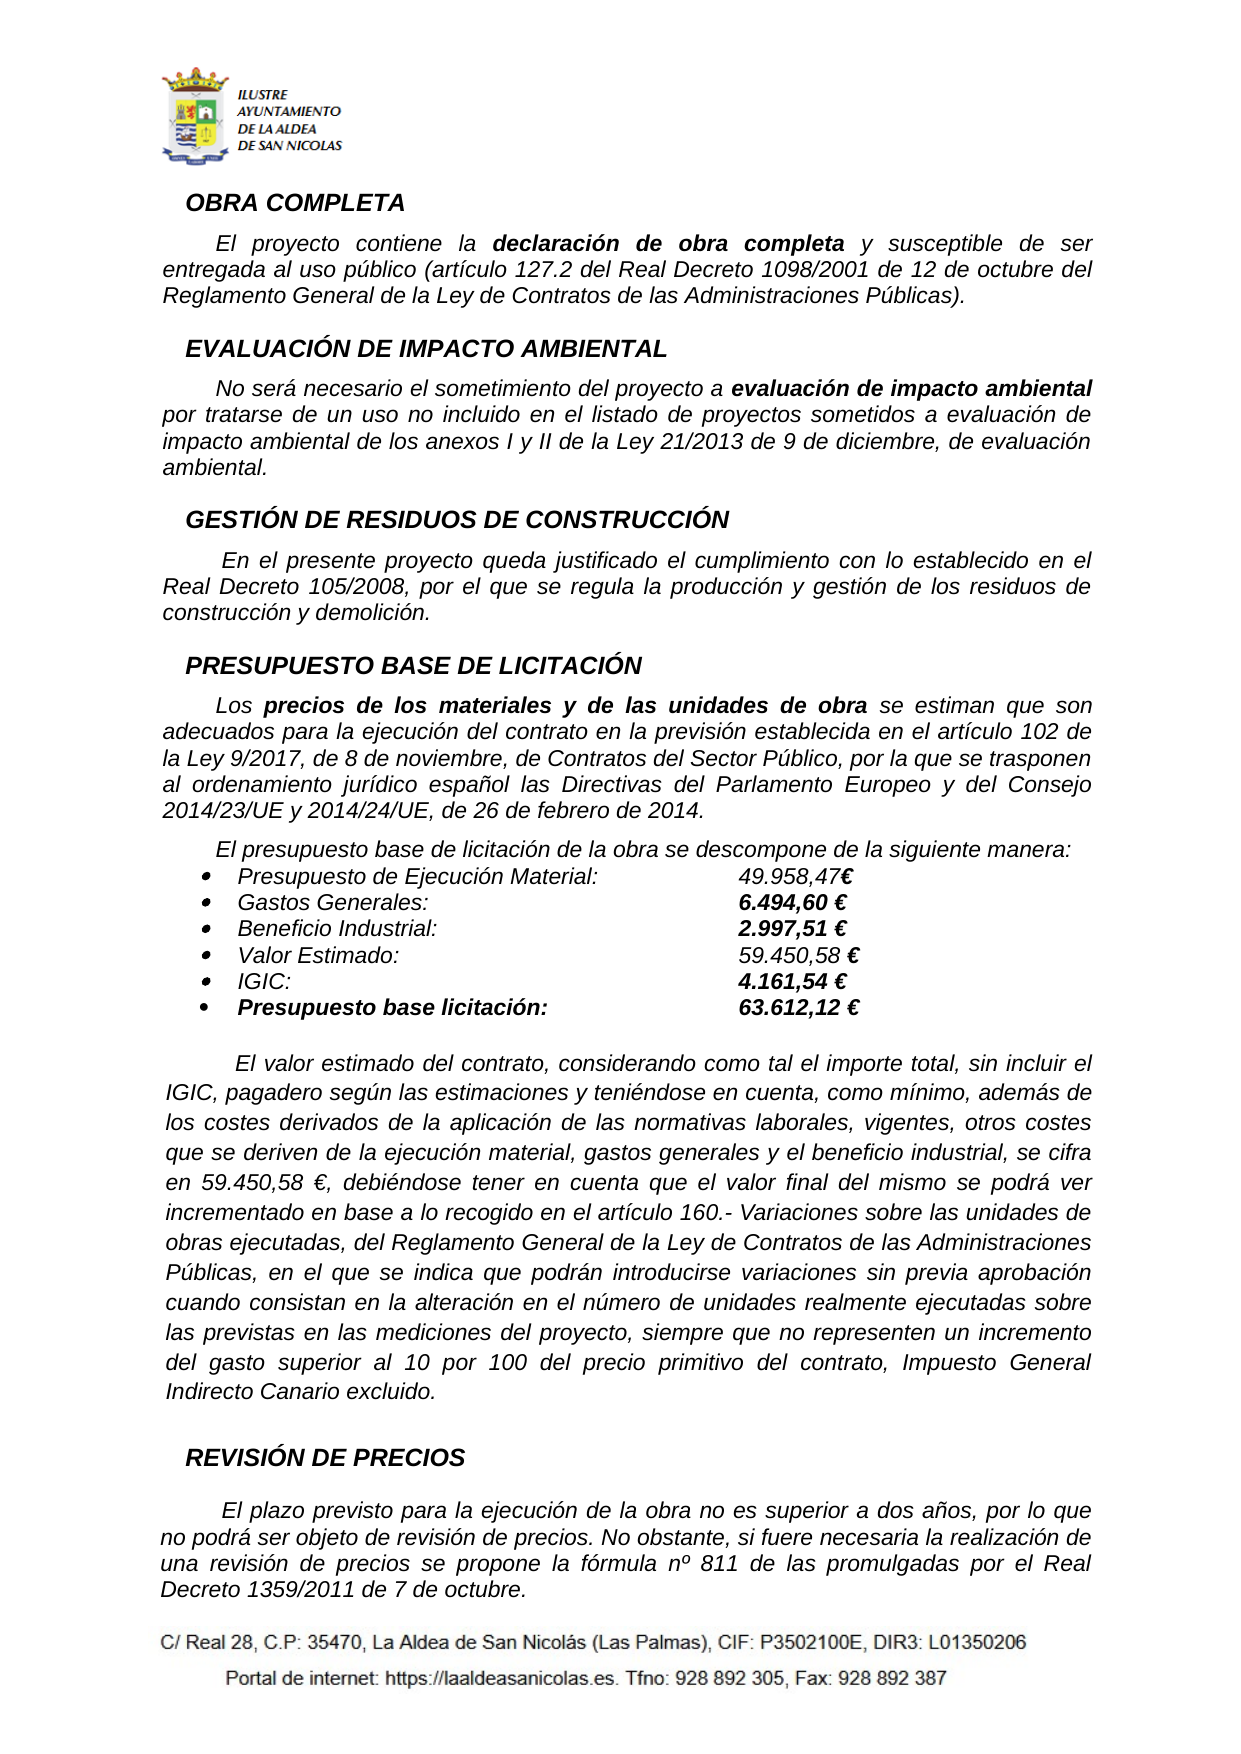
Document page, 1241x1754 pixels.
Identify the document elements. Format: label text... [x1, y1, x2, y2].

text No será necesario el sometimiento del proyecto a evaluación de impacto ambiental por tratarse de un uso no incluido en el listado de proyectos sometidos a evaluación de impacto ambiental de los anexos I y II de la Ley 21/2013 de 9 de diciembre, de evaluación ambiental. [162, 375, 1093, 480]
subtitle PRESUPUESTO BASE DE LICITACIÓN [185, 651, 1093, 679]
list Valor Estimado: 59.450,58 € [200, 942, 1093, 968]
list Presupuesto de Ejecución Material: 49.958,47€ [200, 863, 1093, 889]
list IGIC: 4.161,54 € [200, 968, 1093, 994]
text Los precios de los materiales y de las unidades de obra se estiman que son adecuados para la ejecución del contrato en la previsión establecida en el artículo 102 de la Ley 9/2017, de 8 de noviembre, de Contratos del Sector Público, por la que se trasponen al ordenamiento jurídico español las Directivas del Parlamento Europeo y del Consejo 2014/23/UE y 2014/24/UE, de 26 de febrero de 2014. [162, 692, 1093, 824]
subtitle REVISIÓN DE PRECIOS [185, 1443, 1093, 1472]
picture [148, 1626, 1034, 1694]
list El valor estimado del contrato, considerando como tal el importe total, sin incluir el IGIC, pagadero según las estimaciones y teniéndose en cuenta, como mínimo, además de los costes derivados de la aplicación de las normativas laborales, vigentes, otros costes que se deriven de la ejecución material, gastos generales y el beneficio industrial, se cifra en 59.450,58 €, debiéndose tener en cuenta que el valor final del mismo se podrá ver incrementado en base a lo recogido en el artículo 160.- Variaciones sobre las unidades de obras ejecutadas, del Reglamento General de la Ley de Contratos de las Administraciones Públicas, en el que se indica que podrán introducirse variaciones sin previa aprobación cuando consistan en la alteración en el número de unidades realmente ejecutadas sobre las previstas en las mediciones del proyecto, siempre que no representen un incremento del gasto superior al 10 por 100 del precio primitivo del contrato, Impuesto General Indirecto Canario excluido. [165, 1047, 1093, 1406]
text El proyecto contiene la declaración de obra completa y susceptible de ser entregada al uso público (artículo 127.2 del Real Decreto 1098/2001 de 12 de octubre del Reglamento General de la Ley de Contratos de las Administraciones Públicas). [162, 230, 1093, 309]
text El plazo previsto para la ejecución de la obra no es superior a dos años, por lo que no podrá ser objeto de revisión de precios. No obstante, si fuere necesaria la realización de una revisión de precios se propone la fórmula nº 811 de las promulgadas por el Real Decreto 1359/2011 de 7 de octubre. [160, 1497, 1093, 1602]
subtitle EVALUACIÓN DE IMPACTO AMBIENTAL [185, 334, 1093, 362]
text En el presente proyecto queda justificado el cumplimiento con lo establecido en el Real Decreto 105/2008, por el que se regula la producción y gestión de los residuos de construcción y demolición. [162, 547, 1093, 626]
subtitle GESTIÓN DE RESIDUOS DE CONSTRUCCIÓN [185, 505, 1093, 534]
picture [148, 59, 358, 173]
subtitle OBRA COMPLETA [185, 188, 1093, 217]
list Beneficio Industrial: 2.997,51 € [200, 915, 1093, 942]
list Presupuesto base licitación: 63.612,12 € [200, 994, 1093, 1021]
text El presupuesto base de licitación de la obra se descompone de la siguiente manera: [162, 836, 1093, 863]
list Gastos Generales: 6.494,60 € [200, 889, 1093, 915]
